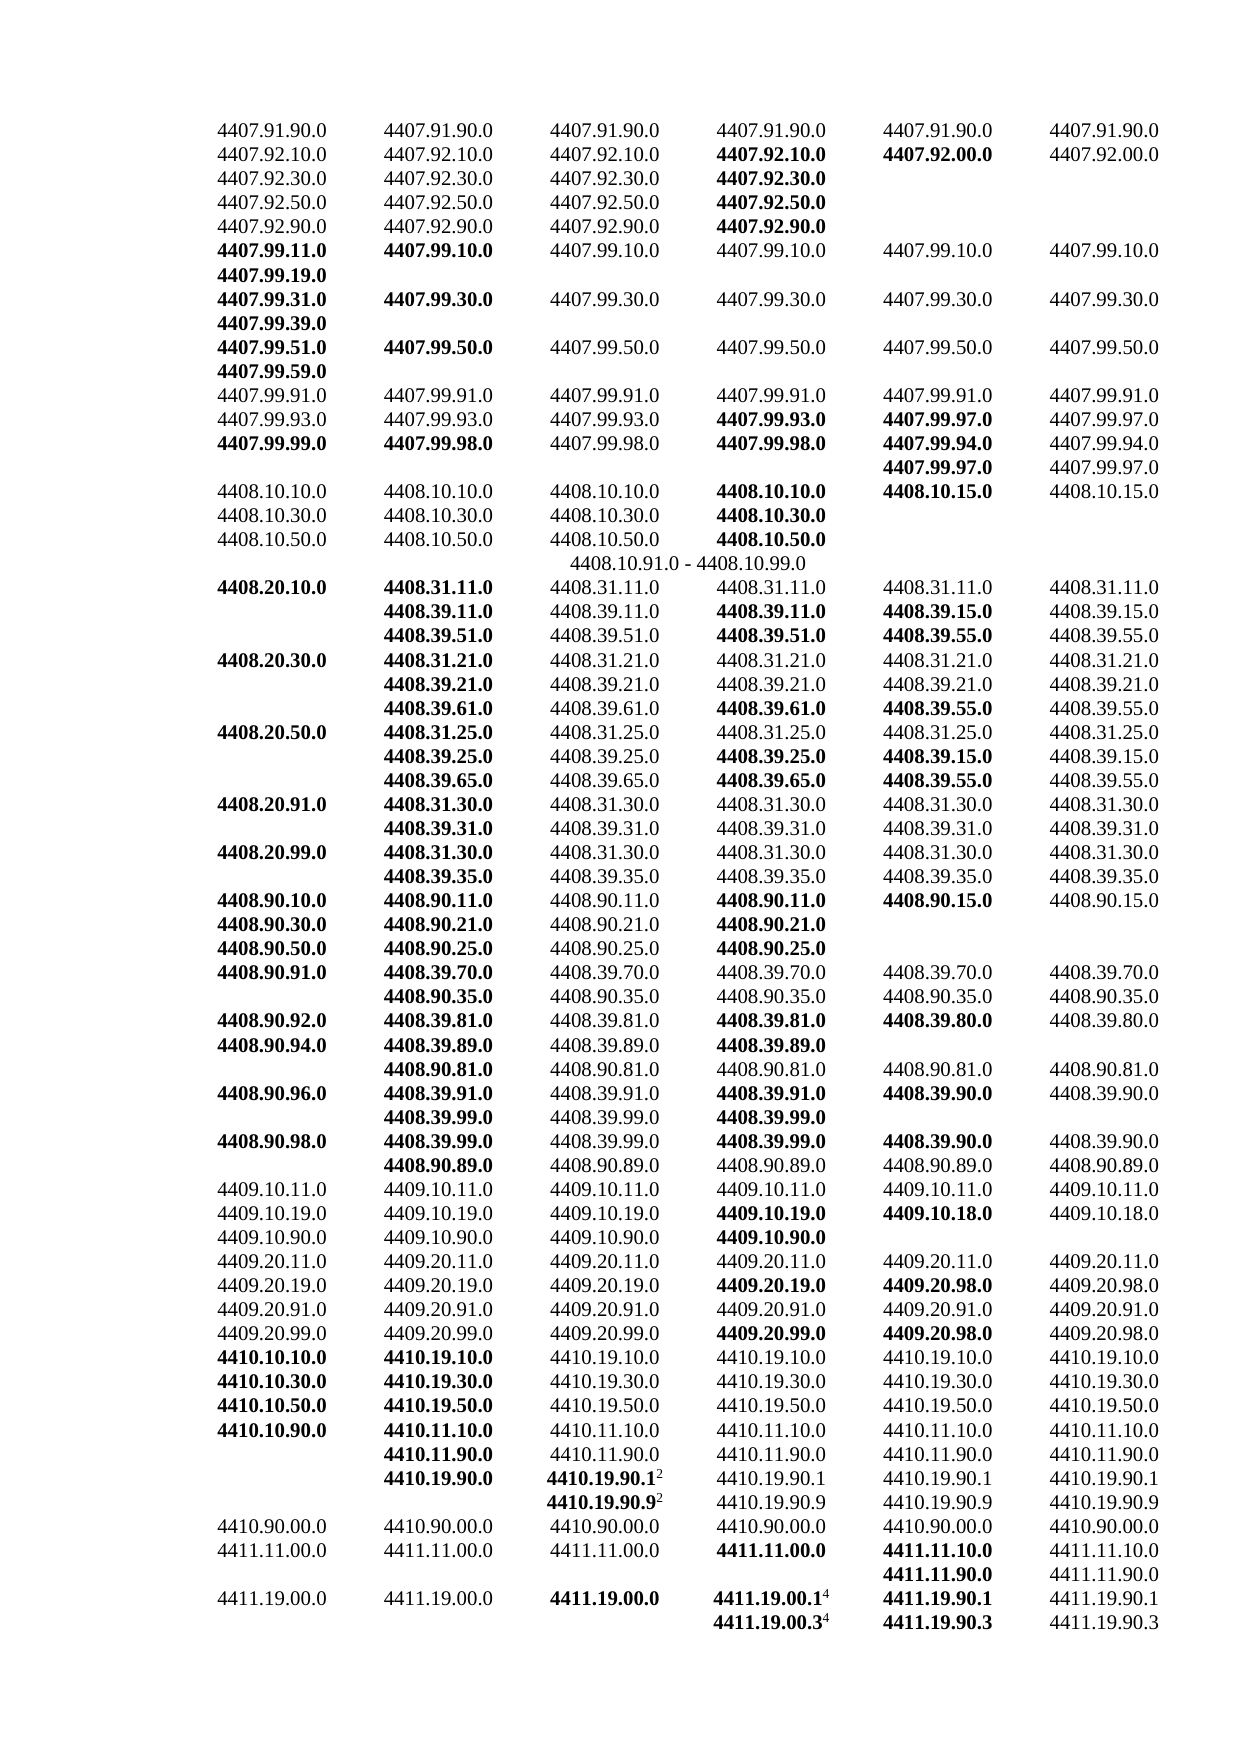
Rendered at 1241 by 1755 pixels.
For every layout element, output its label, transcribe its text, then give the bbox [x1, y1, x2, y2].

table_cell 4410.11.90.0 [688, 1442, 854, 1466]
table_cell 4408.39.99.0 [688, 1129, 854, 1153]
table_cell 4408.39.80.0 [854, 1009, 1021, 1032]
table_cell [688, 311, 854, 335]
table_cell [854, 311, 1021, 335]
table_cell 4408.31.30.0 [521, 792, 688, 816]
table_cell [854, 503, 1021, 527]
table_cell 4407.99.98.0 [688, 431, 854, 479]
table_cell 4408.39.99.0 [688, 1105, 854, 1129]
table_cell 4409.20.91.0 [189, 1297, 355, 1321]
table_cell 4411.11.00.0 [688, 1538, 854, 1586]
table_cell 4408.90.25.0 [521, 936, 688, 960]
table_cell 4407.99.50.0 [1021, 335, 1187, 359]
table_cell 4408.31.30.0 [355, 840, 521, 864]
table_cell 4410.19.50.0 [688, 1394, 854, 1417]
table_cell 4408.39.61.0 [521, 696, 688, 720]
table_cell 4408.39.61.0 [355, 696, 521, 720]
table_cell 4407.92.90.0 [521, 214, 688, 238]
table_cell 4407.99.98.0 [521, 431, 688, 479]
table_cell [854, 359, 1021, 383]
table_cell 4408.39.65.0 [688, 768, 854, 792]
table_cell [1021, 936, 1187, 960]
table_cell [1021, 311, 1187, 335]
table_cell 4409.20.11.0 [521, 1249, 688, 1273]
table_cell 4408.90.11.0 [688, 888, 854, 912]
table_cell [1021, 214, 1187, 238]
table_cell [1021, 1033, 1187, 1057]
table_cell 4407.99.50.0 [688, 335, 854, 359]
table_cell 4408.31.25.0 [355, 720, 521, 744]
table_cell 4408.39.35.0 [355, 864, 521, 888]
table_cell 4407.92.30.0 [355, 166, 521, 190]
table_cell 4409.20.99.0 [355, 1321, 521, 1345]
table_cell [521, 359, 688, 383]
table_cell 4407.91.90.0 [1021, 118, 1187, 142]
table_cell 4408.39.21.0 [854, 672, 1021, 696]
table_cell 4408.39.99.0 [521, 1129, 688, 1153]
table_cell 4408.90.25.0 [688, 936, 854, 960]
table_cell 4409.20.19.0 [355, 1273, 521, 1297]
table_cell 4410.19.30.0 [688, 1369, 854, 1393]
table_cell 4408.39.80.0 [1021, 1009, 1187, 1032]
table_cell 4411.19.90.1 [854, 1586, 1021, 1610]
table_cell 4409.20.11.0 [688, 1249, 854, 1273]
table_cell 4408.39.99.0 [355, 1105, 521, 1129]
table_cell 4408.90.30.0 [189, 912, 355, 936]
table_cell 4411.19.00.0 [189, 1586, 355, 1610]
table_cell 4408.90.35.0 [1021, 984, 1187, 1008]
table_cell 4407.92.10.0 [355, 142, 521, 166]
table_cell 4408.10.30.0 [521, 503, 688, 527]
table_cell 4408.39.81.0 [521, 1009, 688, 1032]
table_cell 4409.10.90.0 [688, 1225, 854, 1249]
table_cell 4409.10.19.0 [189, 1201, 355, 1225]
table_cell 4411.11.00.0 [355, 1538, 521, 1586]
table_cell 4410.19.30.0 [355, 1369, 521, 1393]
table_cell 4407.92.90.0 [189, 214, 355, 238]
table_cell 4410.19.50.0 [1021, 1394, 1187, 1417]
table_cell 4407.99.94.0 4407.99.97.0 [1021, 431, 1187, 479]
table_cell 4410.90.00.0 [688, 1514, 854, 1538]
table_cell 4407.99.59.0 [189, 359, 355, 383]
table_cell 4407.91.90.0 [355, 118, 521, 142]
table_cell 4408.39.15.0 [1021, 599, 1187, 623]
table_cell 4409.20.91.0 [1021, 1297, 1187, 1321]
table_cell 4408.39.91.0 [688, 1081, 854, 1105]
table_cell 4409.20.98.0 [854, 1273, 1021, 1297]
table_cell 4407.99.50.0 [355, 335, 521, 359]
table_cell 4408.39.65.0 [355, 768, 521, 792]
table_cell [189, 744, 355, 768]
table_cell 4408.39.15.0 [854, 744, 1021, 768]
table_cell [189, 624, 355, 647]
table_cell [189, 599, 355, 623]
table_cell 4408.39.51.0 [355, 624, 521, 647]
table_cell 4407.92.30.0 [688, 166, 854, 190]
table_cell 4407.99.93.0 [688, 407, 854, 431]
table_cell 4408.39.31.0 [521, 816, 688, 840]
table_cell [189, 1442, 355, 1466]
table_cell 4408.90.35.0 [854, 984, 1021, 1008]
table_cell 4408.39.81.0 [688, 1009, 854, 1032]
table_cell 4408.31.30.0 [688, 792, 854, 816]
table_cell 4408.39.61.0 [688, 696, 854, 720]
table_cell 4408.39.31.0 [854, 816, 1021, 840]
table_cell 4409.20.11.0 [355, 1249, 521, 1273]
table_cell 4409.20.11.0 [189, 1249, 355, 1273]
table_cell 4408.31.30.0 [521, 840, 688, 864]
table_cell 4409.20.99.0 [521, 1321, 688, 1345]
table_cell 4409.20.91.0 [688, 1297, 854, 1321]
table_cell 4411.11.10.0 4411.11.90.0 [854, 1538, 1021, 1586]
table_cell 4408.10.10.0 [688, 479, 854, 503]
table_cell 4408.39.31.0 [688, 816, 854, 840]
table_cell 4408.10.10.0 [355, 479, 521, 503]
table_cell 4408.39.21.0 [1021, 672, 1187, 696]
table_cell 4410.19.10.0 [355, 1345, 521, 1369]
table_cell [189, 768, 355, 792]
table_cell 4409.10.11.0 [189, 1177, 355, 1201]
table_cell 4410.10.90.0 [189, 1418, 355, 1442]
table_cell 4408.39.91.0 [521, 1081, 688, 1105]
table_cell 4410.11.10.0 [688, 1418, 854, 1442]
table_cell 4410.19.90.9 [1021, 1490, 1187, 1514]
table_cell [854, 263, 1021, 287]
table_cell 4408.39.70.0 [1021, 960, 1187, 984]
table_cell 4408.39.11.0 [521, 599, 688, 623]
table_cell 4408.39.35.0 [688, 864, 854, 888]
table_cell 4407.92.10.0 [189, 142, 355, 166]
table_cell 4409.10.11.0 [854, 1177, 1021, 1201]
table_cell 4407.99.91.0 [1021, 383, 1187, 407]
table_cell 4409.10.11.0 [688, 1177, 854, 1201]
table_cell 4407.99.39.0 [189, 311, 355, 335]
table_cell 4408.31.30.0 [688, 840, 854, 864]
table_cell [521, 1610, 688, 1634]
table_cell 4407.92.10.0 [521, 142, 688, 166]
table_cell 4407.99.30.0 [854, 287, 1021, 311]
table_cell 4407.99.94.0 4407.99.97.0 [854, 431, 1021, 479]
table_cell [854, 936, 1021, 960]
table_cell 4408.10.15.0 [1021, 479, 1187, 503]
table_cell 4411.19.00.0 [521, 1586, 688, 1610]
table_cell 4407.99.93.0 [355, 407, 521, 431]
table_cell [1021, 359, 1187, 383]
table_cell 4408.31.30.0 [355, 792, 521, 816]
table_cell 4410.19.10.0 [854, 1345, 1021, 1369]
table_cell 4408.39.90.0 [1021, 1129, 1187, 1153]
table_cell 4410.10.10.0 [189, 1345, 355, 1369]
table_cell 4407.99.11.0 [189, 239, 355, 262]
table_cell [1021, 527, 1187, 551]
table_cell 4407.99.91.0 [189, 383, 355, 407]
table_cell 4407.99.91.0 [521, 383, 688, 407]
table_cell 4409.10.11.0 [521, 1177, 688, 1201]
table_cell 4407.99.93.0 [189, 407, 355, 431]
table_cell 4408.39.70.0 [521, 960, 688, 984]
table_cell [1021, 503, 1187, 527]
table_cell 4409.10.18.0 [1021, 1201, 1187, 1225]
table_cell 4407.99.50.0 [854, 335, 1021, 359]
table_cell 4410.11.10.0 [521, 1418, 688, 1442]
table_cell 4411.19.90.3 [854, 1610, 1021, 1634]
table_cell 4408.90.35.0 [688, 984, 854, 1008]
table_cell [355, 311, 521, 335]
table_cell 4411.11.00.0 [521, 1538, 688, 1586]
table_cell 4411.19.90.1 [1021, 1586, 1187, 1610]
table_cell 4410.19.30.0 [854, 1369, 1021, 1393]
table_cell 4407.99.91.0 [854, 383, 1021, 407]
table_cell [189, 696, 355, 720]
table_cell 4408.90.35.0 [521, 984, 688, 1008]
table_cell [189, 864, 355, 888]
table_cell 4409.20.98.0 [1021, 1321, 1187, 1345]
table_cell 4409.10.11.0 [355, 1177, 521, 1201]
table_cell 4409.20.98.0 [1021, 1273, 1187, 1297]
table_cell 4409.20.91.0 [854, 1297, 1021, 1321]
table_cell 4408.39.55.0 [854, 696, 1021, 720]
table_cell 4408.90.81.0 [688, 1057, 854, 1081]
table_cell 4408.31.25.0 [1021, 720, 1187, 744]
table_cell 4410.19.90.1 [1021, 1466, 1187, 1490]
table_cell 4408.90.15.0 [854, 888, 1021, 912]
table_cell 4410.11.10.0 [854, 1418, 1021, 1442]
table_cell 4408.39.15.0 [1021, 744, 1187, 768]
table_cell 4408.39.25.0 [355, 744, 521, 768]
table_cell [355, 1490, 521, 1514]
table_cell 4408.90.81.0 [854, 1057, 1021, 1081]
table_cell 4409.10.19.0 [355, 1201, 521, 1225]
table_cell 4408.39.70.0 [355, 960, 521, 984]
table_cell 4411.19.00.0 [355, 1586, 521, 1610]
table_cell [688, 263, 854, 287]
table_cell 4408.90.10.0 [189, 888, 355, 912]
table_cell 4410.11.90.0 [854, 1442, 1021, 1466]
table_cell 4408.10.30.0 [688, 503, 854, 527]
table_cell 4407.99.97.0 [1021, 407, 1187, 431]
table_cell 4407.91.90.0 [189, 118, 355, 142]
table_cell 4408.39.55.0 [1021, 768, 1187, 792]
table_cell [854, 527, 1021, 551]
table_cell 4408.10.15.0 [854, 479, 1021, 503]
table_cell 4408.39.89.0 [688, 1033, 854, 1057]
table_cell 4408.90.15.0 [1021, 888, 1187, 912]
table_cell 4408.90.89.0 [854, 1153, 1021, 1177]
table_cell 4408.90.35.0 [355, 984, 521, 1008]
table_cell 4407.92.10.0 [688, 142, 854, 166]
table_cell 4408.31.11.0 [854, 575, 1021, 599]
table_cell 4407.92.30.0 [521, 166, 688, 190]
table_cell 4411.19.00.34 [688, 1610, 854, 1634]
table_cell 4408.39.51.0 [521, 624, 688, 647]
table_cell 4408.90.94.0 [189, 1033, 355, 1057]
table_cell 4408.31.21.0 [854, 648, 1021, 672]
table_cell 4407.99.30.0 [1021, 287, 1187, 311]
table_cell 4410.19.30.0 [1021, 1369, 1187, 1393]
table_cell 4407.99.19.0 [189, 263, 355, 287]
table_cell 4408.39.51.0 [688, 624, 854, 647]
table_cell 4408.20.91.0 [189, 792, 355, 816]
table_cell 4407.92.50.0 [355, 190, 521, 214]
table_cell 4411.11.00.0 [189, 1538, 355, 1586]
table_cell 4407.92.90.0 [688, 214, 854, 238]
table_cell 4408.31.25.0 [688, 720, 854, 744]
table_cell 4407.99.10.0 [854, 239, 1021, 262]
table_cell 4409.10.19.0 [688, 1201, 854, 1225]
table_cell 4407.99.10.0 [521, 239, 688, 262]
table_cell 4408.90.91.0 [189, 960, 355, 984]
table_cell [189, 1153, 355, 1177]
table_cell 4411.19.00.14 [688, 1586, 854, 1610]
table_cell 4410.19.50.0 [521, 1394, 688, 1417]
table_cell 4407.91.90.0 [688, 118, 854, 142]
table_cell 4410.19.50.0 [854, 1394, 1021, 1417]
table_cell 4408.20.30.0 [189, 648, 355, 672]
table_cell 4408.31.21.0 [1021, 648, 1187, 672]
table_cell 4407.92.90.0 [355, 214, 521, 238]
table_cell 4408.31.25.0 [521, 720, 688, 744]
table_cell 4407.92.50.0 [189, 190, 355, 214]
table_cell [189, 1105, 355, 1129]
table_cell 4408.10.50.0 [189, 527, 355, 551]
table_cell [1021, 166, 1187, 190]
table_cell 4408.31.11.0 [521, 575, 688, 599]
table_cell 4407.99.31.0 [189, 287, 355, 311]
table_cell 4408.39.35.0 [1021, 864, 1187, 888]
table_cell 4408.90.21.0 [688, 912, 854, 936]
table_cell 4411.11.10.0 4411.11.90.0 [1021, 1538, 1187, 1586]
table_cell 4409.20.98.0 [854, 1321, 1021, 1345]
table_cell 4408.90.92.0 [189, 1009, 355, 1032]
table_cell 4410.19.90.1 [688, 1466, 854, 1490]
table_cell 4408.10.30.0 [189, 503, 355, 527]
table_cell 4408.90.11.0 [521, 888, 688, 912]
table_cell 4409.20.19.0 [521, 1273, 688, 1297]
table_cell 4408.90.50.0 [189, 936, 355, 960]
table_cell 4408.39.21.0 [521, 672, 688, 696]
table_cell 4408.31.21.0 [355, 648, 521, 672]
table_cell 4408.39.81.0 [355, 1009, 521, 1032]
table_cell 4407.99.30.0 [355, 287, 521, 311]
table_cell 4407.99.91.0 [688, 383, 854, 407]
table_cell 4410.19.90.92 [521, 1490, 688, 1514]
table_cell 4408.90.89.0 [521, 1153, 688, 1177]
table_cell 4408.90.81.0 [521, 1057, 688, 1081]
table_cell [355, 1610, 521, 1634]
table_cell 4408.31.11.0 [688, 575, 854, 599]
table_cell 4410.11.90.0 [521, 1442, 688, 1466]
table_cell 4408.31.30.0 [1021, 792, 1187, 816]
table_cell 4408.39.91.0 [355, 1081, 521, 1105]
table_cell [854, 1033, 1021, 1057]
table_cell 4410.11.90.0 [355, 1442, 521, 1466]
table_cell 4408.90.81.0 [1021, 1057, 1187, 1081]
table_cell 4407.99.30.0 [688, 287, 854, 311]
table_cell 4407.99.10.0 [688, 239, 854, 262]
table_cell 4408.39.21.0 [688, 672, 854, 696]
table_cell 4408.90.89.0 [355, 1153, 521, 1177]
table_cell 4407.91.90.0 [854, 118, 1021, 142]
table_cell 4407.99.10.0 [355, 239, 521, 262]
table_cell 4408.90.81.0 [355, 1057, 521, 1081]
table_cell 4408.20.50.0 [189, 720, 355, 744]
table_cell 4408.39.90.0 [854, 1129, 1021, 1153]
table_cell 4408.39.55.0 [1021, 696, 1187, 720]
table_cell [189, 1057, 355, 1081]
table_cell 4409.10.18.0 [854, 1201, 1021, 1225]
table_cell [854, 912, 1021, 936]
table_cell 4408.39.15.0 [854, 599, 1021, 623]
table_cell 4408.39.35.0 [521, 864, 688, 888]
table_cell 4410.90.00.0 [189, 1514, 355, 1538]
table_cell [355, 359, 521, 383]
table_cell [189, 984, 355, 1008]
table_cell 4409.10.90.0 [521, 1225, 688, 1249]
table_cell 4408.10.50.0 [688, 527, 854, 551]
table_cell 4410.19.90.1 [854, 1466, 1021, 1490]
table_cell [189, 1490, 355, 1514]
table_cell 4408.31.30.0 [854, 792, 1021, 816]
table_cell 4409.10.11.0 [1021, 1177, 1187, 1201]
table_cell 4409.20.99.0 [189, 1321, 355, 1345]
table_cell 4407.99.99.0 [189, 431, 355, 479]
table_cell [1021, 912, 1187, 936]
table_cell 4408.31.25.0 [854, 720, 1021, 744]
table_cell 4407.92.30.0 [189, 166, 355, 190]
table_cell 4408.39.31.0 [1021, 816, 1187, 840]
table_cell 4410.19.90.0 [355, 1466, 521, 1490]
table_cell 4408.90.89.0 [1021, 1153, 1187, 1177]
table_cell 4410.19.10.0 [688, 1345, 854, 1369]
table_cell [1021, 190, 1187, 214]
table_cell 4407.99.91.0 [355, 383, 521, 407]
table_cell 4408.39.55.0 [1021, 624, 1187, 647]
table_cell 4407.99.93.0 [521, 407, 688, 431]
table_cell 4408.31.30.0 [1021, 840, 1187, 864]
table_cell 4409.20.19.0 [688, 1273, 854, 1297]
table_cell [854, 166, 1021, 190]
table_cell 4410.90.00.0 [521, 1514, 688, 1538]
table_cell 4408.10.50.0 [521, 527, 688, 551]
table_cell [521, 311, 688, 335]
table_cell 4408.31.21.0 [688, 648, 854, 672]
table_cell [854, 190, 1021, 214]
table_cell [688, 359, 854, 383]
table_cell 4408.90.21.0 [521, 912, 688, 936]
table_cell 4409.10.19.0 [521, 1201, 688, 1225]
table_cell 4410.10.50.0 [189, 1394, 355, 1417]
table_cell [355, 263, 521, 287]
table_cell 4410.19.50.0 [355, 1394, 521, 1417]
table_cell 4410.10.30.0 [189, 1369, 355, 1393]
table_cell 4408.10.10.0 [521, 479, 688, 503]
table_cell 4408.39.11.0 [688, 599, 854, 623]
table_cell [1021, 263, 1187, 287]
table_cell [189, 1610, 355, 1634]
table_cell [854, 214, 1021, 238]
table_cell 4408.90.21.0 [355, 912, 521, 936]
table_cell 4408.39.90.0 [1021, 1081, 1187, 1105]
table_cell 4410.19.10.0 [1021, 1345, 1187, 1369]
table_cell 4408.39.25.0 [688, 744, 854, 768]
table_cell 4408.90.11.0 [355, 888, 521, 912]
table_cell 4408.31.11.0 [1021, 575, 1187, 599]
table_cell 4408.39.55.0 [854, 624, 1021, 647]
table_cell 4410.11.90.0 [1021, 1442, 1187, 1466]
table_cell 4410.90.00.0 [854, 1514, 1021, 1538]
table_cell 4407.92.50.0 [688, 190, 854, 214]
table_cell 4409.20.19.0 [189, 1273, 355, 1297]
table_cell [854, 1105, 1021, 1129]
table_cell 4408.39.25.0 [521, 744, 688, 768]
table_cell 4408.39.55.0 [854, 768, 1021, 792]
table_cell 4408.90.89.0 [688, 1153, 854, 1177]
table_cell 4408.39.11.0 [355, 599, 521, 623]
table_cell 4408.10.30.0 [355, 503, 521, 527]
table_cell 4410.19.90.9 [854, 1490, 1021, 1514]
table_cell 4407.99.50.0 [521, 335, 688, 359]
table_cell 4408.39.31.0 [355, 816, 521, 840]
table_cell 4410.11.10.0 [355, 1418, 521, 1442]
table_cell 4408.90.25.0 [355, 936, 521, 960]
table_cell 4407.99.30.0 [521, 287, 688, 311]
table_cell 4408.39.99.0 [355, 1129, 521, 1153]
table_cell 4407.99.10.0 [1021, 239, 1187, 262]
table_cell 4409.10.90.0 [189, 1225, 355, 1249]
table_cell 4409.20.11.0 [1021, 1249, 1187, 1273]
table_cell 4410.19.30.0 [521, 1369, 688, 1393]
table_cell 4407.99.98.0 [355, 431, 521, 479]
table_cell 4407.92.00.0 [1021, 142, 1187, 166]
table_cell 4408.20.10.0 [189, 575, 355, 599]
table_cell 4408.10.10.0 [189, 479, 355, 503]
table_cell 4408.39.70.0 [854, 960, 1021, 984]
table_cell [521, 263, 688, 287]
table_cell 4410.11.10.0 [1021, 1418, 1187, 1442]
table_cell 4408.39.90.0 [854, 1081, 1021, 1105]
table_cell 4410.19.90.12 [521, 1466, 688, 1490]
table_cell 4408.31.11.0 [355, 575, 521, 599]
table_cell 4408.90.98.0 [189, 1129, 355, 1153]
table_cell 4407.91.90.0 [521, 118, 688, 142]
table_cell 4407.99.51.0 [189, 335, 355, 359]
table_cell 4408.10.91.0 - 4408.10.99.0 [189, 551, 1187, 575]
table_cell 4407.92.00.0 [854, 142, 1021, 166]
table_cell 4408.39.89.0 [521, 1033, 688, 1057]
table_cell 4408.10.50.0 [355, 527, 521, 551]
table_cell 4407.99.97.0 [854, 407, 1021, 431]
table_cell 4407.92.50.0 [521, 190, 688, 214]
table_cell 4409.20.91.0 [521, 1297, 688, 1321]
table_cell 4408.39.65.0 [521, 768, 688, 792]
table_cell 4410.90.00.0 [355, 1514, 521, 1538]
table_cell 4408.31.21.0 [521, 648, 688, 672]
table_cell 4408.20.99.0 [189, 840, 355, 864]
table_cell 4410.19.10.0 [521, 1345, 688, 1369]
table_cell 4408.39.70.0 [688, 960, 854, 984]
table_cell 4408.39.35.0 [854, 864, 1021, 888]
table_cell 4411.19.90.3 [1021, 1610, 1187, 1634]
table_cell [1021, 1225, 1187, 1249]
table_cell 4409.10.90.0 [355, 1225, 521, 1249]
table_cell 4408.90.96.0 [189, 1081, 355, 1105]
table_cell [189, 672, 355, 696]
table_cell 4410.90.00.0 [1021, 1514, 1187, 1538]
table_cell [189, 1466, 355, 1490]
table_cell 4408.39.99.0 [521, 1105, 688, 1129]
table_cell [189, 816, 355, 840]
table_cell 4410.19.90.9 [688, 1490, 854, 1514]
table_cell 4409.20.11.0 [854, 1249, 1021, 1273]
table_cell 4409.20.99.0 [688, 1321, 854, 1345]
table_cell 4408.31.30.0 [854, 840, 1021, 864]
table_cell [1021, 1105, 1187, 1129]
table_cell 4408.39.89.0 [355, 1033, 521, 1057]
table_cell [854, 1225, 1021, 1249]
table_cell 4409.20.91.0 [355, 1297, 521, 1321]
table_cell 4408.39.21.0 [355, 672, 521, 696]
